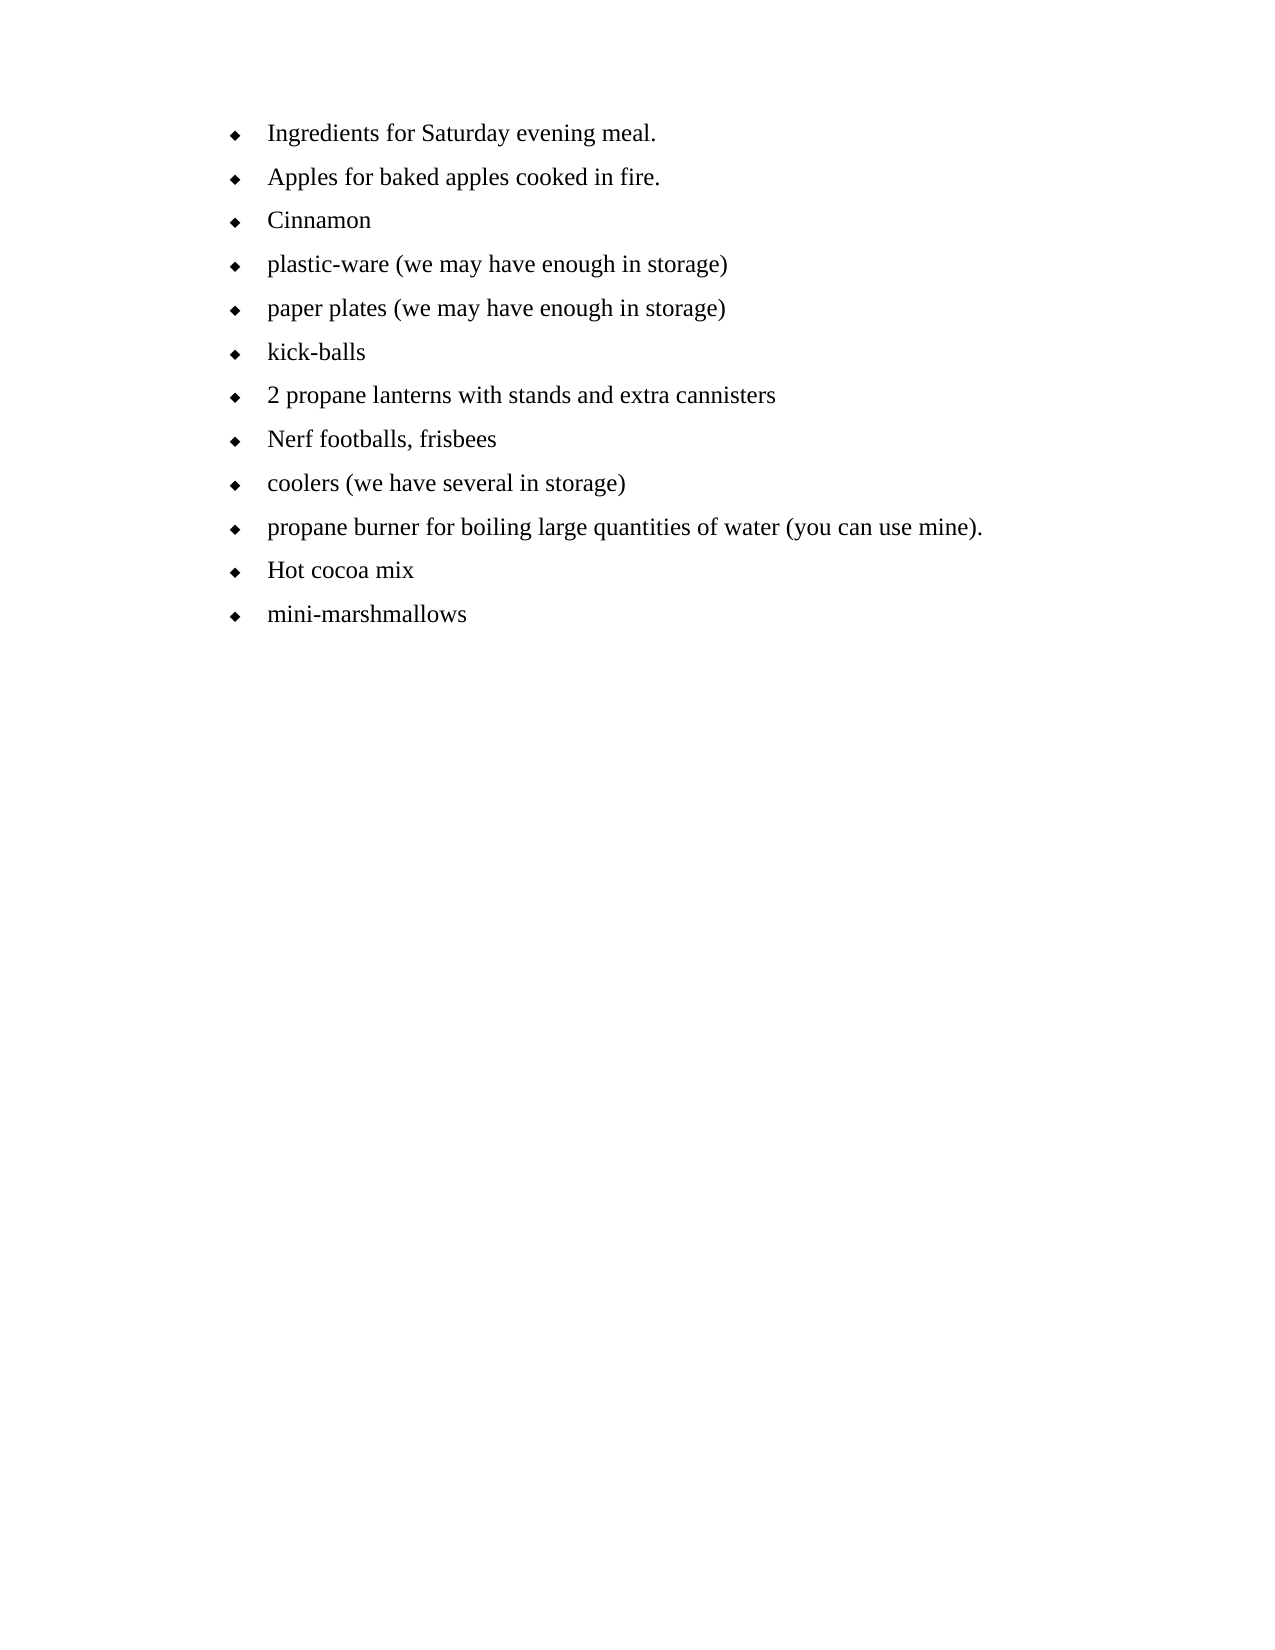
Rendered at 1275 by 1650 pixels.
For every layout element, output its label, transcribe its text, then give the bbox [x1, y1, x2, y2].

list paper plates (we may have enough in storage) [229, 293, 1157, 322]
list 2 propane lanterns with stands and extra cannisters [229, 381, 1157, 409]
list coolers (we have several in storage) [229, 468, 1157, 497]
list mini-marshmallows [229, 599, 1157, 628]
list propane burner for boiling large quantities of water (you can use mine). [229, 512, 1157, 541]
list Apples for baked apples cooked in fire. [229, 162, 1157, 191]
list plastic-ware (we may have enough in storage) [229, 249, 1157, 278]
list Hot cocoa mix [229, 556, 1157, 584]
list Cinnamon [229, 206, 1157, 234]
list Nerf footballs, frisbees [229, 424, 1157, 453]
list Ingredients for Saturday evening meal. [229, 118, 1157, 147]
list kick-balls [229, 337, 1157, 366]
